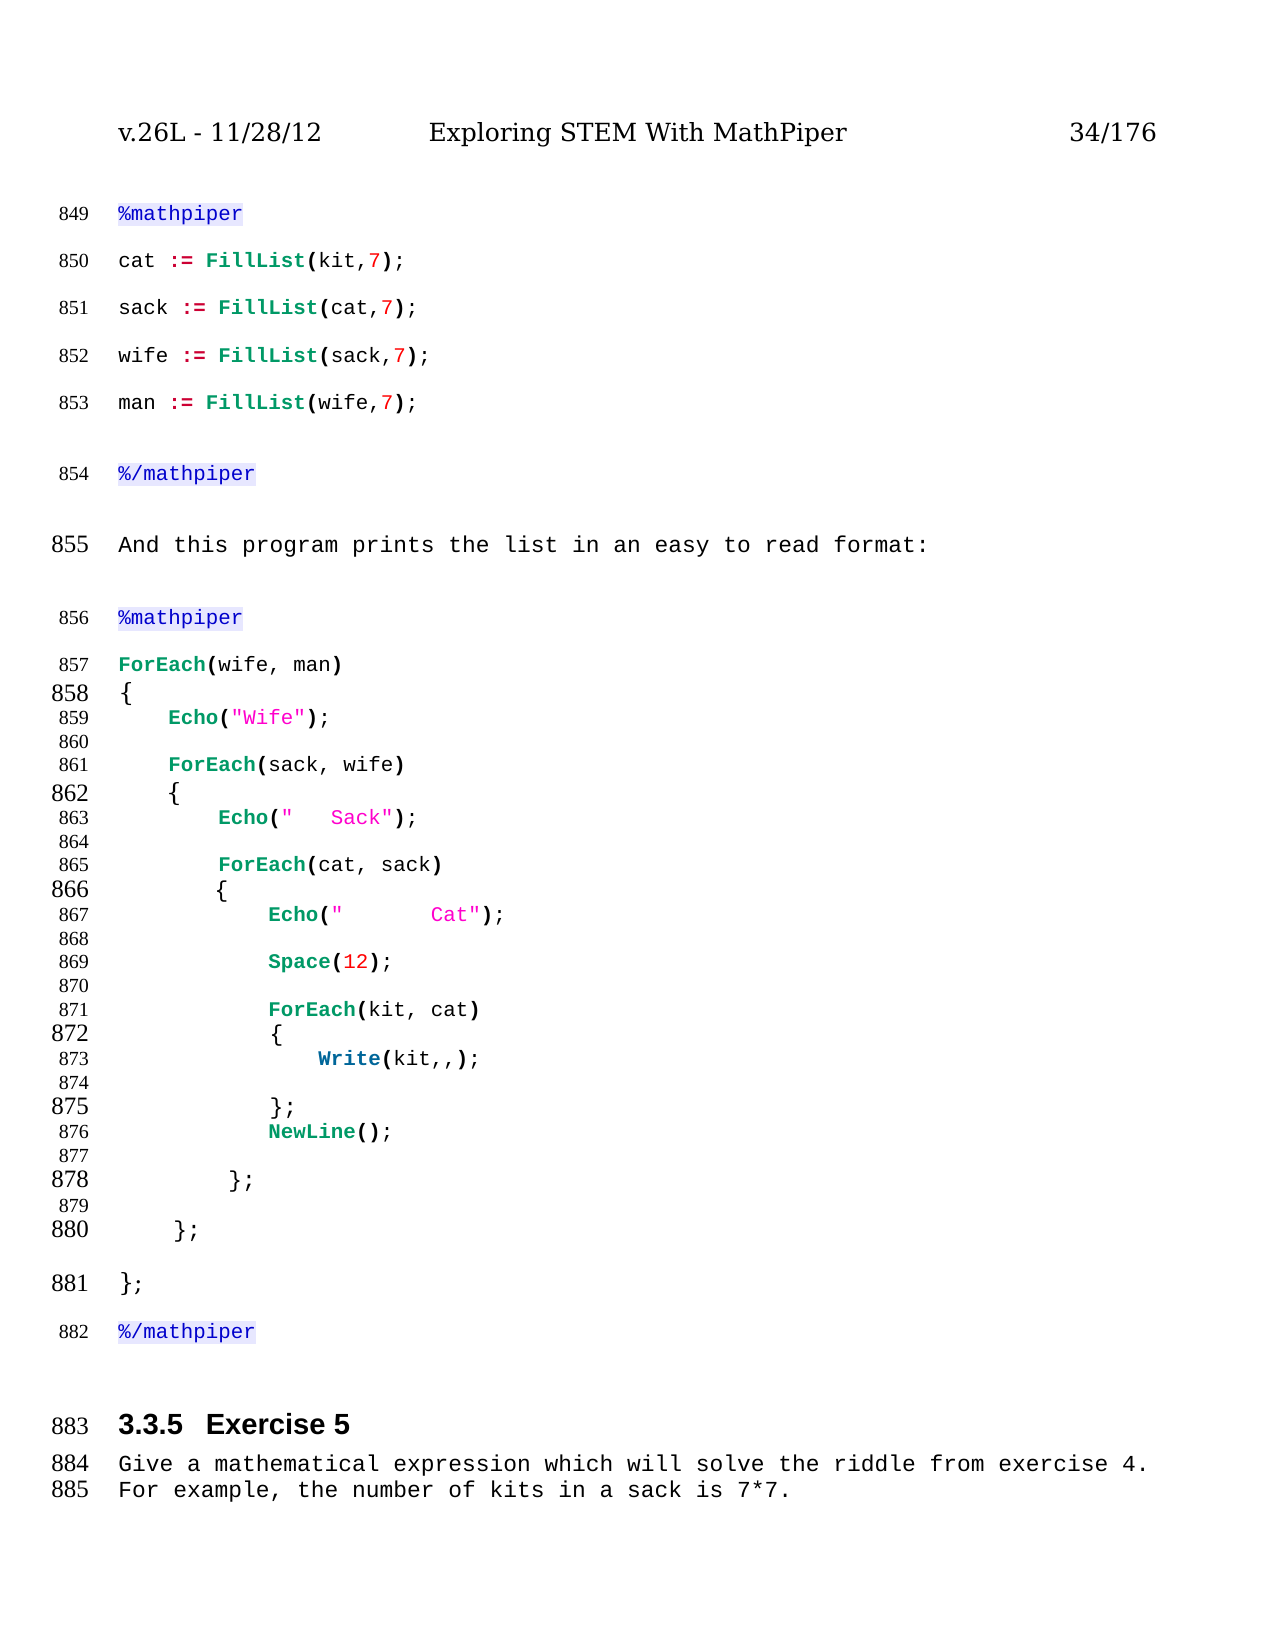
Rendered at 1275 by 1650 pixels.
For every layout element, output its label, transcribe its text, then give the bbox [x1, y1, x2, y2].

text cat := FillList(kit,7); [118, 250, 1157, 274]
text ForEach(wife, man) [118, 654, 1157, 678]
text wife := FillList(sack,7); [118, 344, 1157, 368]
text { [118, 1022, 1157, 1048]
text %/mathpiper [118, 463, 1157, 486]
text ForEach(cat, sack) [118, 854, 1157, 878]
text man := FillList(wife,7); [118, 392, 1157, 416]
text sack := FillList(cat,7); [118, 297, 1157, 321]
text %mathpiper [118, 607, 1157, 631]
text %mathpiper [118, 203, 1157, 226]
text Write(kit,,); [118, 1048, 1157, 1072]
text Echo("Wife"); [118, 707, 1157, 731]
text ForEach(sack, wife) [118, 754, 1157, 778]
text }; [118, 1096, 1157, 1121]
text ForEach(kit, cat) [118, 999, 1157, 1022]
text NewLine(); [118, 1121, 1157, 1145]
text { [118, 878, 1157, 904]
text }; [118, 1218, 1157, 1244]
text }; [118, 1169, 1157, 1195]
text %/mathpiper [118, 1321, 1157, 1344]
text Echo(" Sack"); [118, 807, 1157, 831]
text { [118, 678, 1157, 707]
text Space(12); [118, 951, 1157, 975]
text Give a mathematical expression which will solve the riddle from exercise 4. For example, the number of kits in a sack is 7*7. [118, 1452, 1157, 1504]
subtitle Exercise 5 [118, 1407, 1157, 1440]
text And this program prints the list in an easy to read format: [118, 534, 1157, 560]
text Echo(" Cat"); [118, 904, 1157, 928]
text { [118, 778, 1157, 807]
text }; [118, 1268, 1157, 1297]
